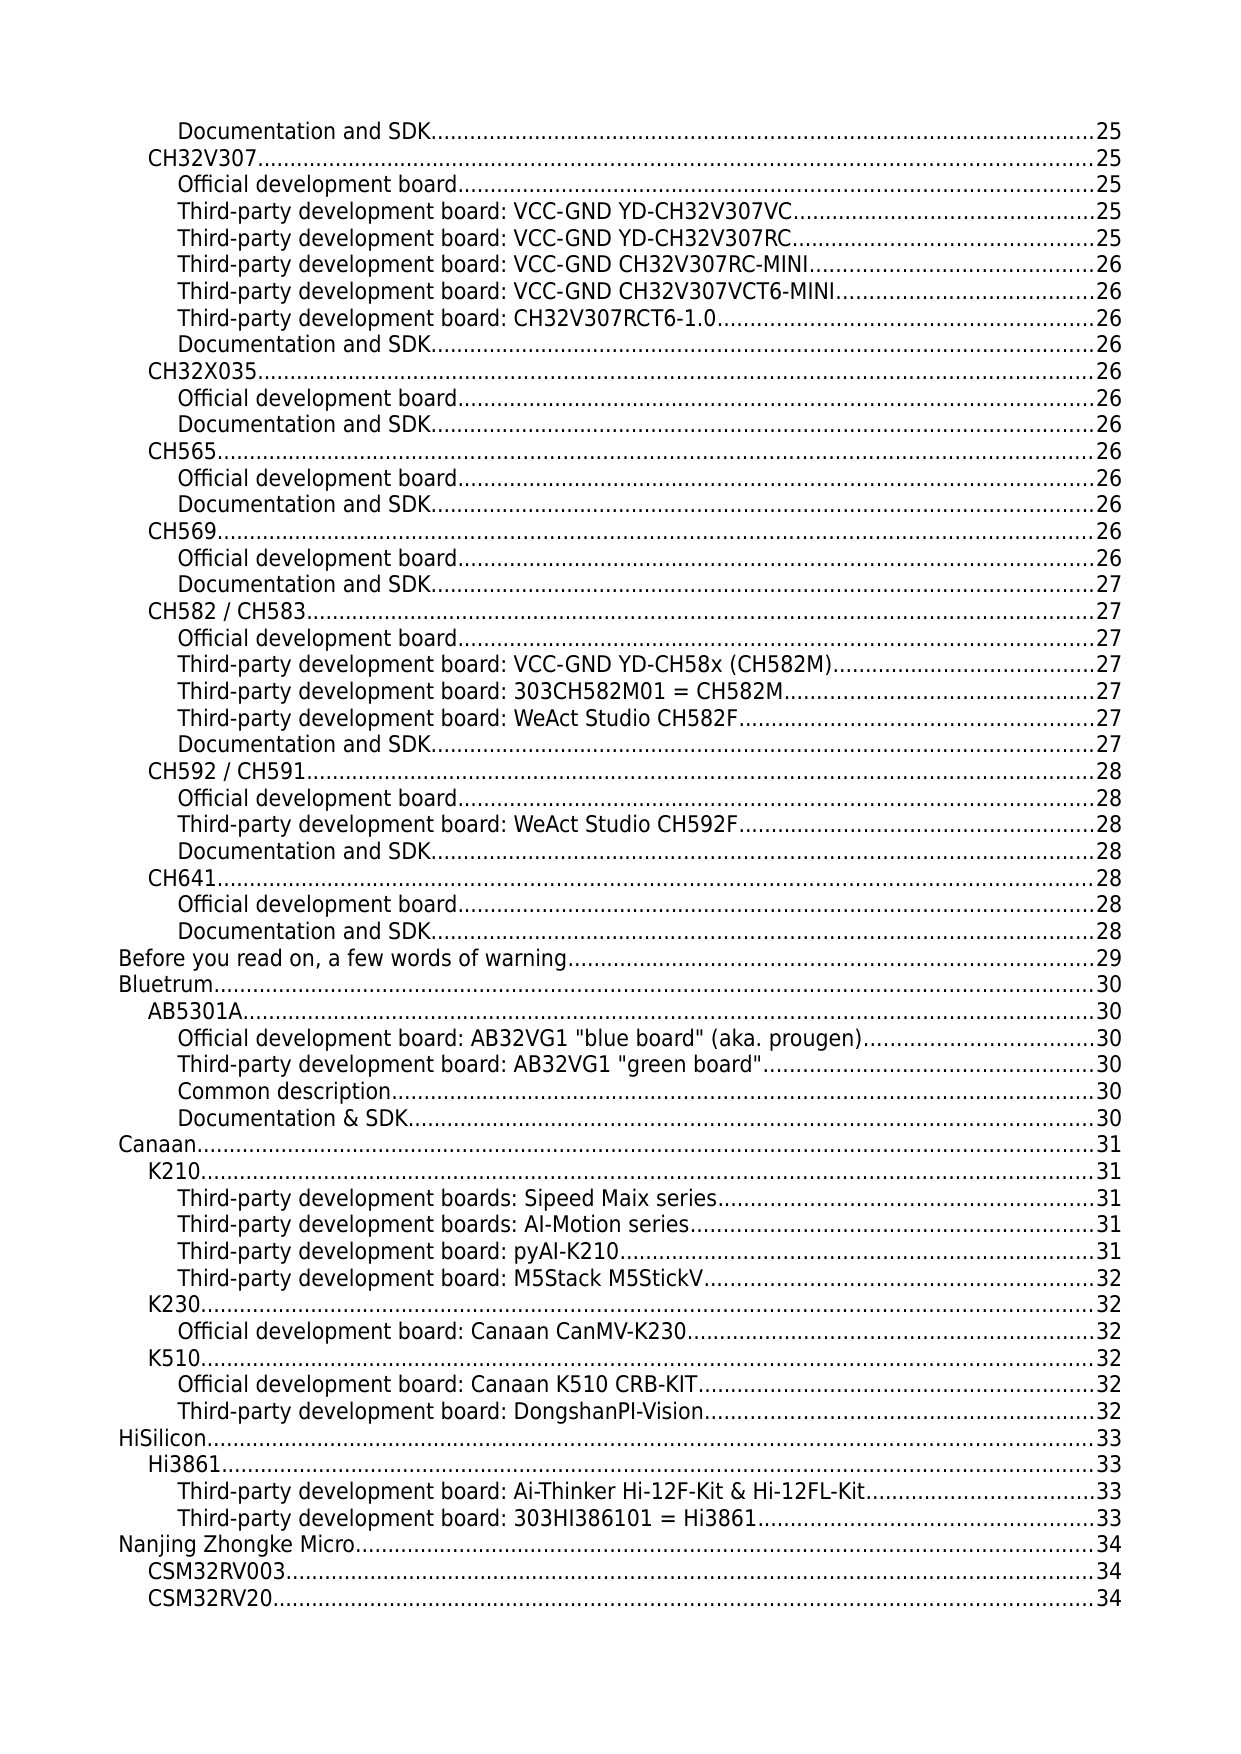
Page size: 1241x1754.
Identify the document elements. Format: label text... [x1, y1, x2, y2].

text Third-party development board: VCC-GND YD-CH58x (CH582M) 27 [177, 651, 1122, 678]
text CH565 26 [148, 438, 1122, 465]
text Third-party development board: pyAI-K210 31 [177, 1238, 1122, 1265]
text Third-party development board: VCC-GND CH32V307VCT6-MINI 26 [177, 278, 1122, 305]
text Official development board 26 [177, 385, 1122, 411]
text Official development board: Canaan CanMV-K230 32 [177, 1318, 1122, 1345]
text Official development board: Canaan K510 CRB-KIT 32 [177, 1371, 1122, 1398]
text Third-party development board: WeAct Studio CH592F 28 [177, 811, 1122, 838]
text Before you read on, a few words of warning 29 [118, 945, 1122, 971]
text Common description 30 [177, 1078, 1122, 1105]
text Third-party development board: Ai-Thinker Hi-12F-Kit & Hi-12FL-Kit 33 [177, 1478, 1122, 1505]
text Third-party development board: 303CH582M01 = CH582M 27 [177, 678, 1122, 705]
text Third-party development board: AB32VG1 "green board" 30 [177, 1051, 1122, 1078]
text CH569 26 [148, 518, 1122, 545]
text Documentation and SDK 27 [177, 731, 1122, 758]
text Official development board 28 [177, 785, 1122, 811]
text Documentation and SDK 26 [177, 411, 1122, 438]
text CSM32RV003 34 [148, 1558, 1122, 1585]
text Third-party development board: 303HI386101 = Hi3861 33 [177, 1505, 1122, 1531]
text Bluetrum 30 [118, 971, 1122, 998]
text Official development board: AB32VG1 "blue board" (aka. prougen) 30 [177, 1025, 1122, 1051]
text Documentation and SDK 26 [177, 331, 1122, 358]
text Third-party development boards: AI-Motion series 31 [177, 1211, 1122, 1238]
text Documentation and SDK 28 [177, 838, 1122, 865]
text Hi3861 33 [148, 1451, 1122, 1478]
text Official development board 26 [177, 545, 1122, 571]
text AB5301A 30 [148, 998, 1122, 1025]
text Third-party development board: VCC-GND YD-CH32V307VC 25 [177, 198, 1122, 225]
text Third-party development board: WeAct Studio CH582F 27 [177, 705, 1122, 731]
text Official development board 25 [177, 171, 1122, 198]
text Third-party development board: M5Stack M5StickV 32 [177, 1265, 1122, 1291]
text Third-party development board: CH32V307RCT6-1.0 26 [177, 305, 1122, 331]
text Third-party development board: VCC-GND CH32V307RC-MINI 26 [177, 251, 1122, 278]
text Official development board 27 [177, 625, 1122, 651]
text CH592 / CH591 28 [148, 758, 1122, 785]
text Documentation & SDK 30 [177, 1105, 1122, 1131]
text Nanjing Zhongke Micro 34 [118, 1531, 1122, 1558]
text K230 32 [148, 1291, 1122, 1318]
text CH32X035 26 [148, 358, 1122, 385]
text Documentation and SDK 27 [177, 571, 1122, 598]
text Third-party development board: VCC-GND YD-CH32V307RC 25 [177, 225, 1122, 251]
text Documentation and SDK 28 [177, 918, 1122, 945]
text CH582 / CH583 27 [148, 598, 1122, 625]
text CH641 28 [148, 865, 1122, 891]
text K510 32 [148, 1345, 1122, 1371]
text K210 31 [148, 1158, 1122, 1185]
text Documentation and SDK 25 [177, 118, 1122, 145]
text Third-party development board: DongshanPI-Vision 32 [177, 1398, 1122, 1425]
text CH32V307 25 [148, 145, 1122, 171]
text HiSilicon 33 [118, 1425, 1122, 1451]
text Official development board 26 [177, 465, 1122, 491]
text Documentation and SDK 26 [177, 491, 1122, 518]
text Official development board 28 [177, 891, 1122, 918]
text Third-party development boards: Sipeed Maix series 31 [177, 1185, 1122, 1211]
text CSM32RV20 34 [148, 1585, 1122, 1611]
text Canaan 31 [118, 1131, 1122, 1158]
